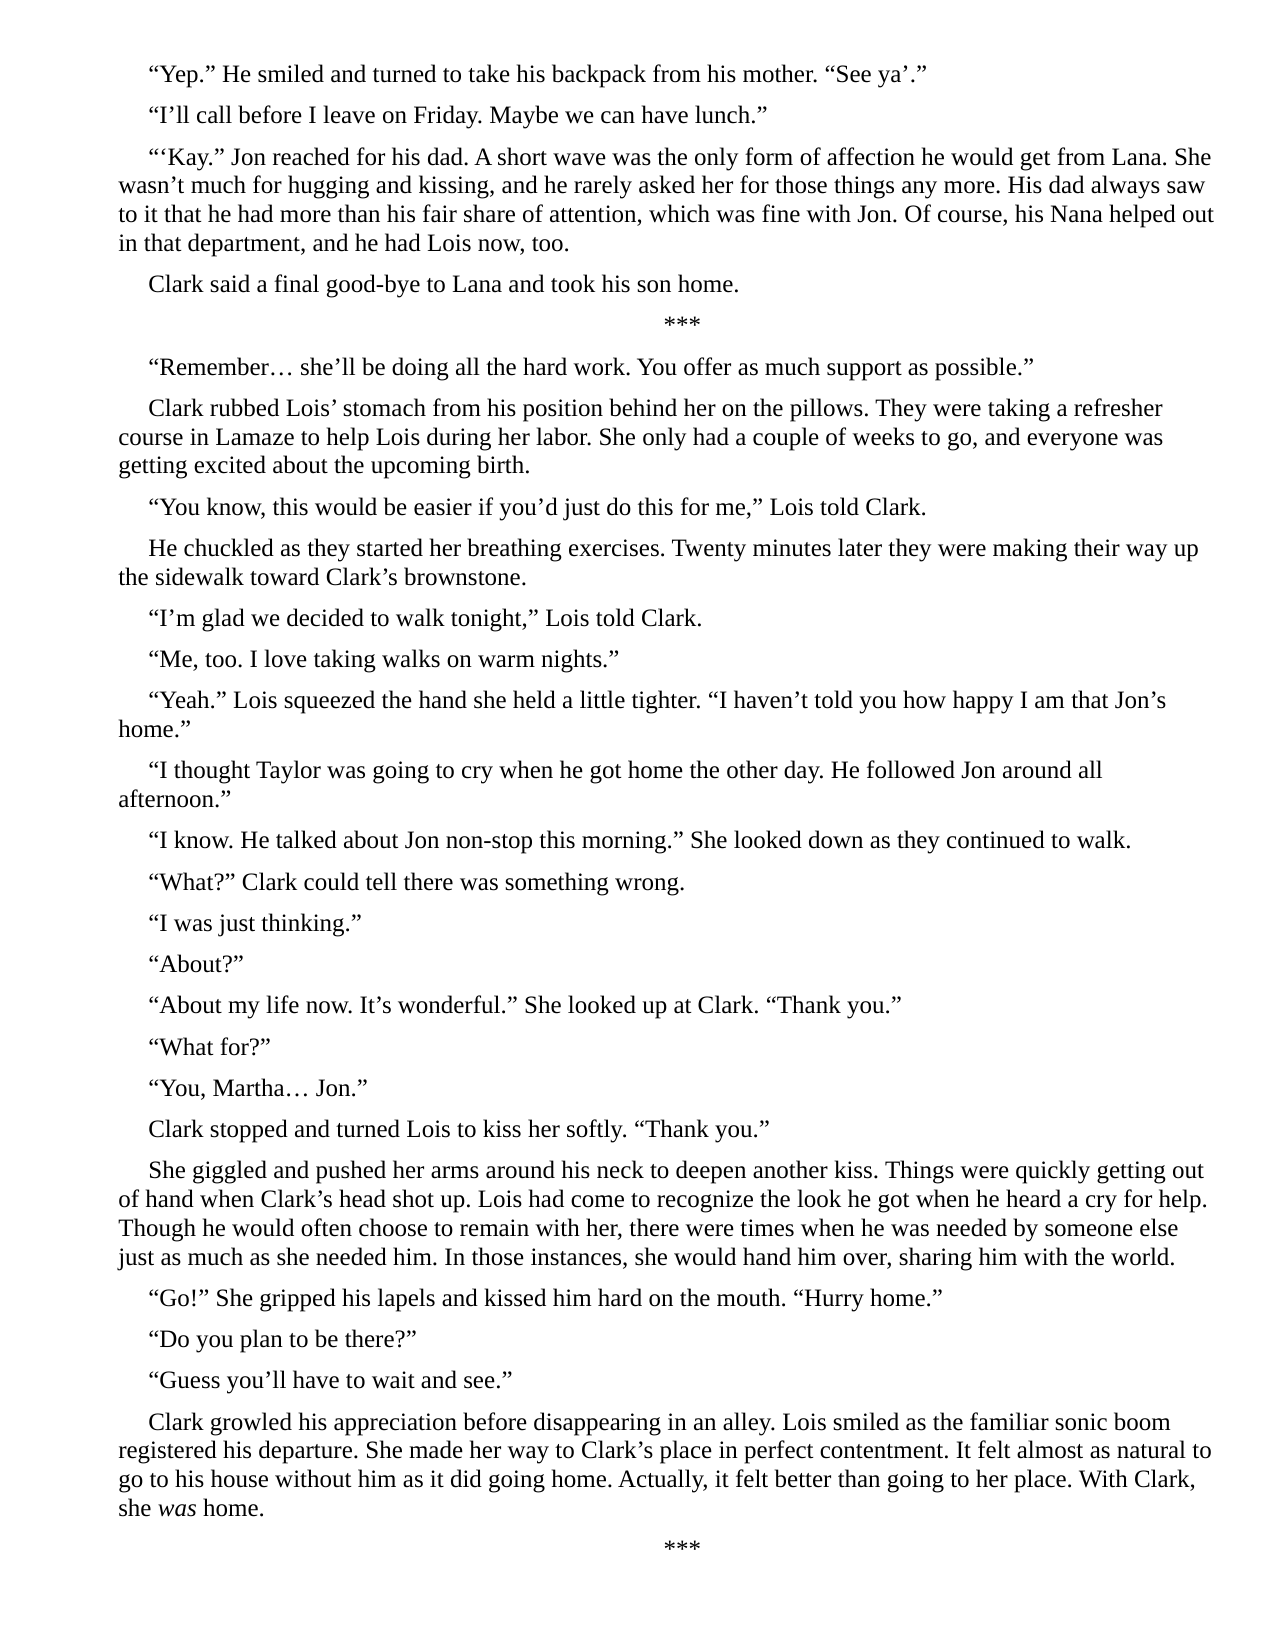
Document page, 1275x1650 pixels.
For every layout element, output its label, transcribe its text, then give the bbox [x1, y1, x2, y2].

text “Remember… she’ll be doing all the hard work. You offer as much support as possible.” [118, 352, 1216, 380]
text Clark growled his appreciation before disappearing in an alley. Lois smiled as the familiar sonic boom registered his departure. She made her way to Clark’s place in perfect contentment. It felt almost as natural to go to his house without him as it did going home. Actually, it felt better than going to her place. With Clark, she was home. [118, 1407, 1216, 1522]
text “You, Martha… Jon.” [118, 1073, 1216, 1102]
text “Yeah.” Lois squeezed the hand she held a little tighter. “I haven’t told you how happy I am that Jon’s home.” [118, 685, 1216, 743]
text Clark rubbed Lois’ stomach from his position behind her on the pillows. They were taking a refresher course in Lamaze to help Lois during her labor. She only had a couple of weeks to go, and everyone was getting excited about the upcoming birth. [118, 393, 1216, 479]
text *** [118, 1534, 1216, 1563]
text Clark stopped and turned Lois to kiss her softly. “Thank you.” [118, 1114, 1216, 1143]
text She giggled and pushed her arms around his neck to deepen another kiss. Things were quickly getting out of hand when Clark’s head shot up. Lois had come to recognize the look he got when he heard a cry for help. Though he would often choose to remain with her, there were times when he was needed by someone else just as much as she needed him. In those instances, she would hand him over, sharing him with the world. [118, 1155, 1216, 1270]
text Clark said a final good-bye to Lana and took his son home. [118, 269, 1216, 298]
text “Go!” She gripped his lapels and kissed him hard on the mouth. “Hurry home.” [118, 1283, 1216, 1312]
text *** [118, 310, 1216, 339]
text “What?” Clark could tell there was something wrong. [118, 867, 1216, 895]
text He chuckled as they started her breathing exercises. Twenty minutes later they were making their way up the sidewalk toward Clark’s brownstone. [118, 533, 1216, 590]
text “I’m glad we decided to walk tonight,” Lois told Clark. [118, 603, 1216, 632]
text “What for?” [118, 1032, 1216, 1060]
text “‘Kay.” Jon reached for his dad. A short wave was the only form of affection he would get from Lana. She wasn’t much for hugging and kissing, and he rarely asked her for those things any more. His dad always saw to it that he had more than his fair share of attention, which was fine with Jon. Of course, his Nana helped out in that department, and he had Lois now, too. [118, 142, 1216, 257]
text “About?” [118, 949, 1216, 978]
text “I thought Taylor was going to cry when he got home the other day. He followed Jon around all afternoon.” [118, 755, 1216, 813]
text “About my life now. It’s wonderful.” She looked up at Clark. “Thank you.” [118, 990, 1216, 1019]
text “You know, this would be easier if you’d just do this for me,” Lois told Clark. [118, 492, 1216, 520]
text “I’ll call before I leave on Friday. Maybe we can have lunch.” [118, 100, 1216, 129]
text “I was just thinking.” [118, 908, 1216, 937]
text “I know. He talked about Jon non-stop this morning.” She looked down as they continued to walk. [118, 825, 1216, 854]
text “Guess you’ll have to wait and see.” [118, 1365, 1216, 1394]
text “Yep.” He smiled and turned to take his backpack from his mother. “See ya’.” [118, 59, 1216, 88]
text “Me, too. I love taking walks on warm nights.” [118, 644, 1216, 673]
text “Do you plan to be there?” [118, 1324, 1216, 1353]
